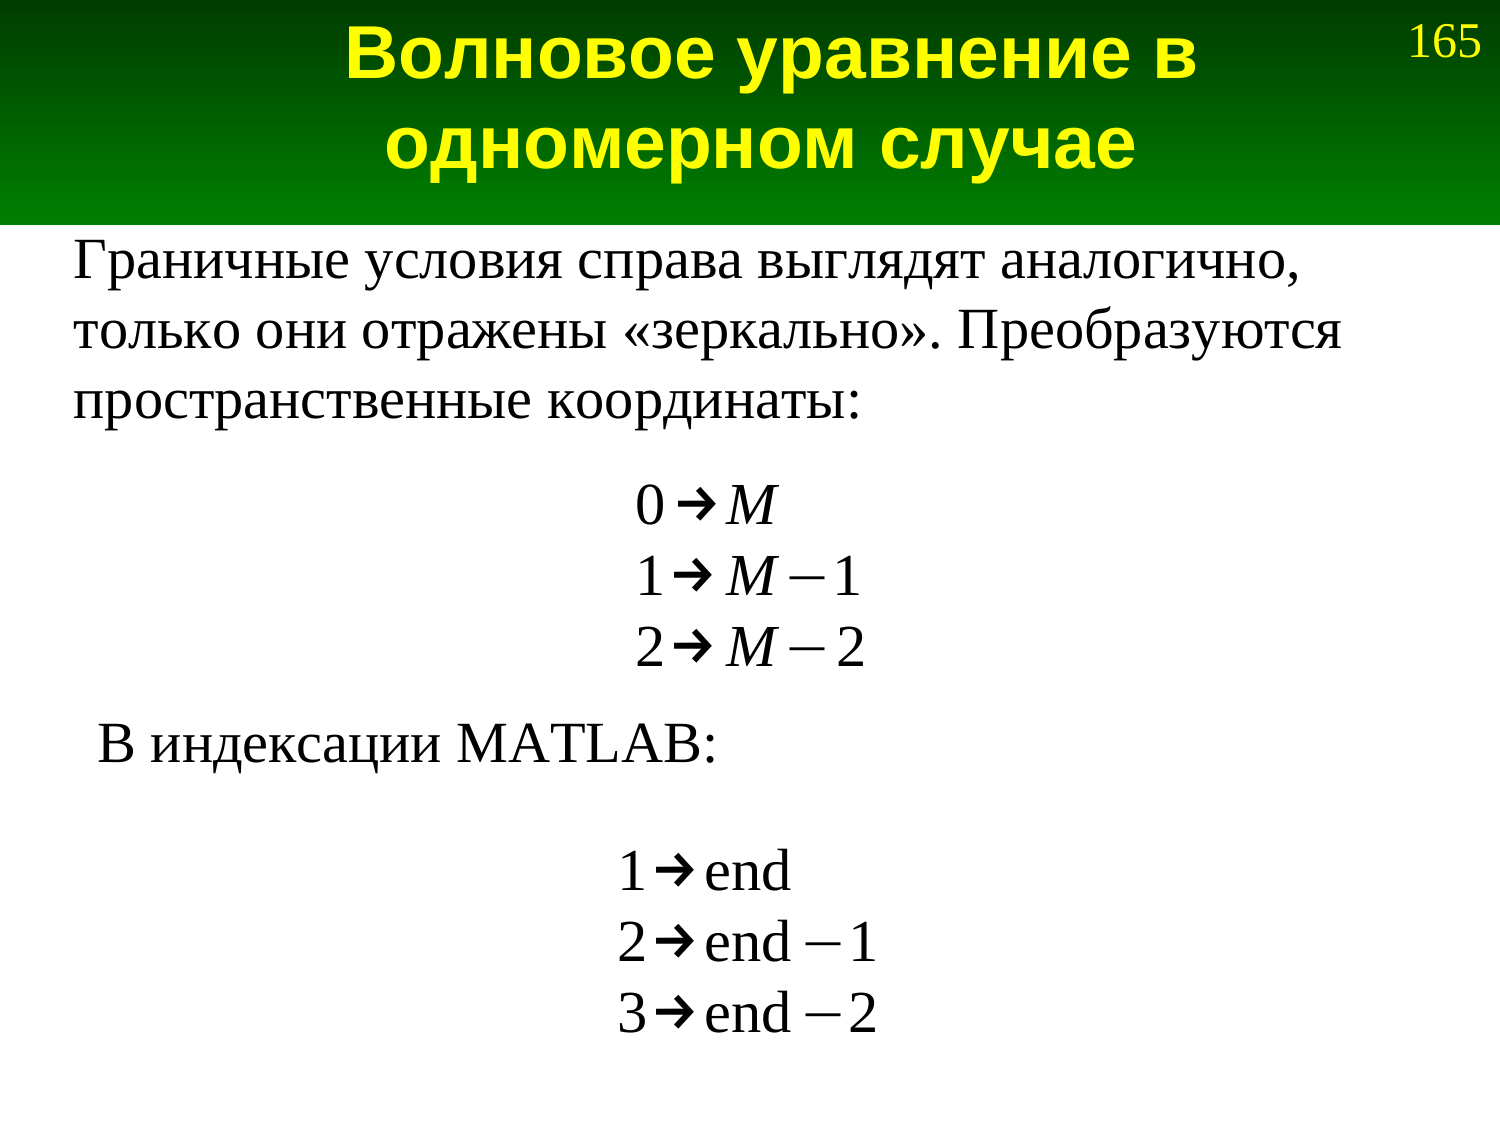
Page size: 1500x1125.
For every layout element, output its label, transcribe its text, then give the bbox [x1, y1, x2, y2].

chart [620, 472, 880, 679]
text_box Граничные условия справа выглядят аналогично, только они отражены «зеркально». Преобразуются пространственные координаты: [59, 212, 1441, 438]
title Волновое уравнение в одномерном случае [123, 0, 1399, 192]
text_box В индексации MATLAB: [82, 696, 1465, 804]
chart [602, 838, 893, 1046]
